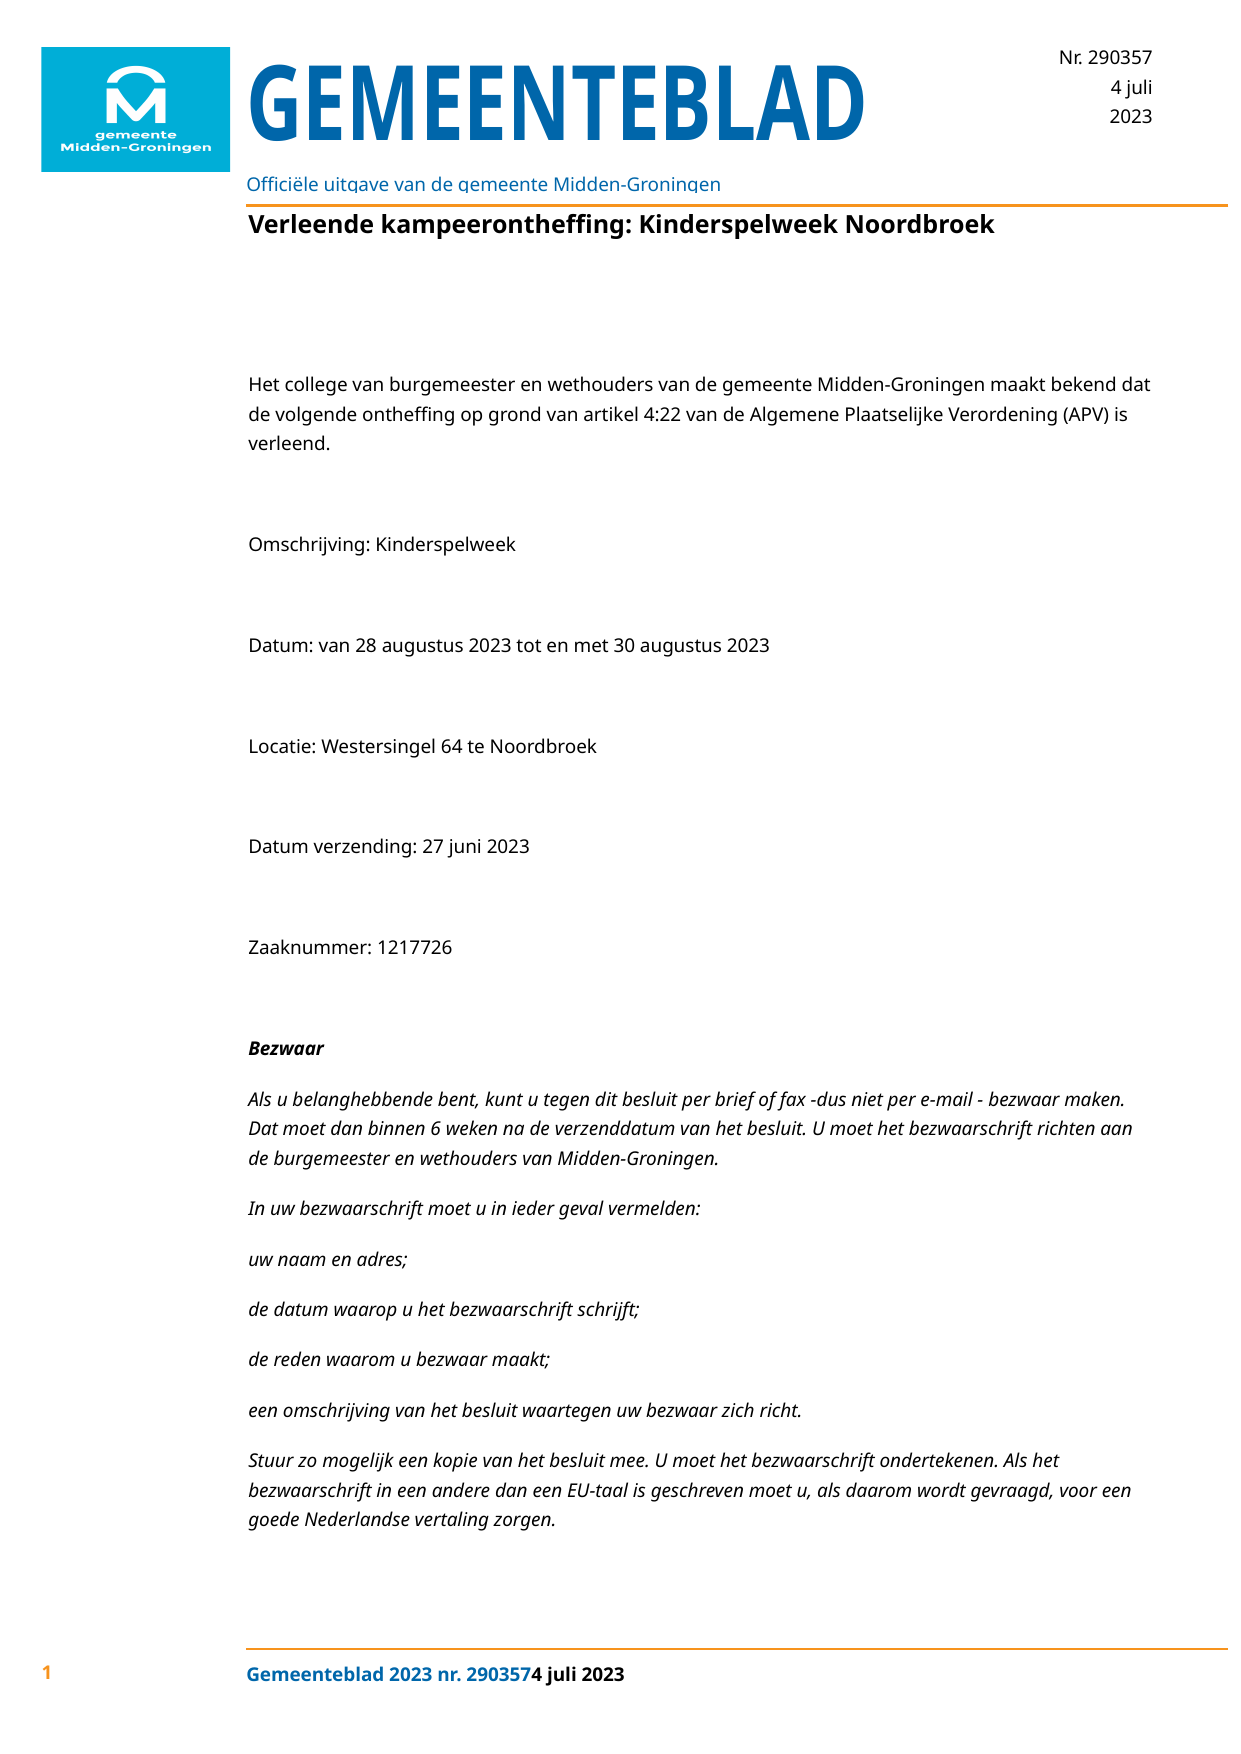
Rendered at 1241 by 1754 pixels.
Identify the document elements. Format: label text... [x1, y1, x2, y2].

text Locatie: Westersingel 64 te Noordbroek [248, 733, 1152, 758]
text Verleende kampeerontheffing: Kinderspelweek Noordbroek [248, 207, 1152, 241]
text Stuur zo mogelijk een kopie van het besluit mee. U moet het bezwaarschrift ondertekenen. Als het bezwaarschrift in een andere dan een EU-taal is geschreven moet u, als daarom wordt gevraagd, voor een goede Nederlandse vertaling zorgen. [248, 1447, 1152, 1532]
text de reden waarom u bezwaar maakt; [248, 1347, 1152, 1372]
text een omschrijving van het besluit waartegen uw bezwaar zich richt. [248, 1397, 1152, 1423]
text Zaaknummer: 1217726 [248, 934, 1152, 960]
text de datum waarop u het bezwaarschrift schrijft; [248, 1296, 1152, 1322]
text Als u belanghebbende bent, kunt u tegen dit besluit per brief of fax -dus niet per e-mail - bezwaar maken. Dat moet dan binnen 6 weken na de verzenddatum van het besluit. U moet het bezwaarschrift richten aan de burgemeester en wethouders van Midden-Groningen. [248, 1086, 1152, 1171]
text Datum verzending: 27 juni 2023 [248, 834, 1152, 859]
text Datum: van 28 augustus 2023 tot en met 30 augustus 2023 [248, 632, 1152, 658]
picture [107, 89, 165, 122]
text Bezwaar [248, 1035, 1152, 1061]
text Het college van burgemeester en wethouders van de gemeente Midden-Groningen maakt bekend dat de volgende ontheffing op grond van artikel 4:22 van de Algemene Plaatselijke Verordening (APV) is verleend. [248, 371, 1152, 456]
text uw naam en adres; [248, 1246, 1152, 1271]
picture [108, 66, 164, 82]
text In uw bezwaarschrift moet u in ieder geval vermelden: [248, 1195, 1152, 1221]
text Omschrijving: Kinderspelweek [248, 531, 1152, 557]
picture [184, 146, 190, 153]
